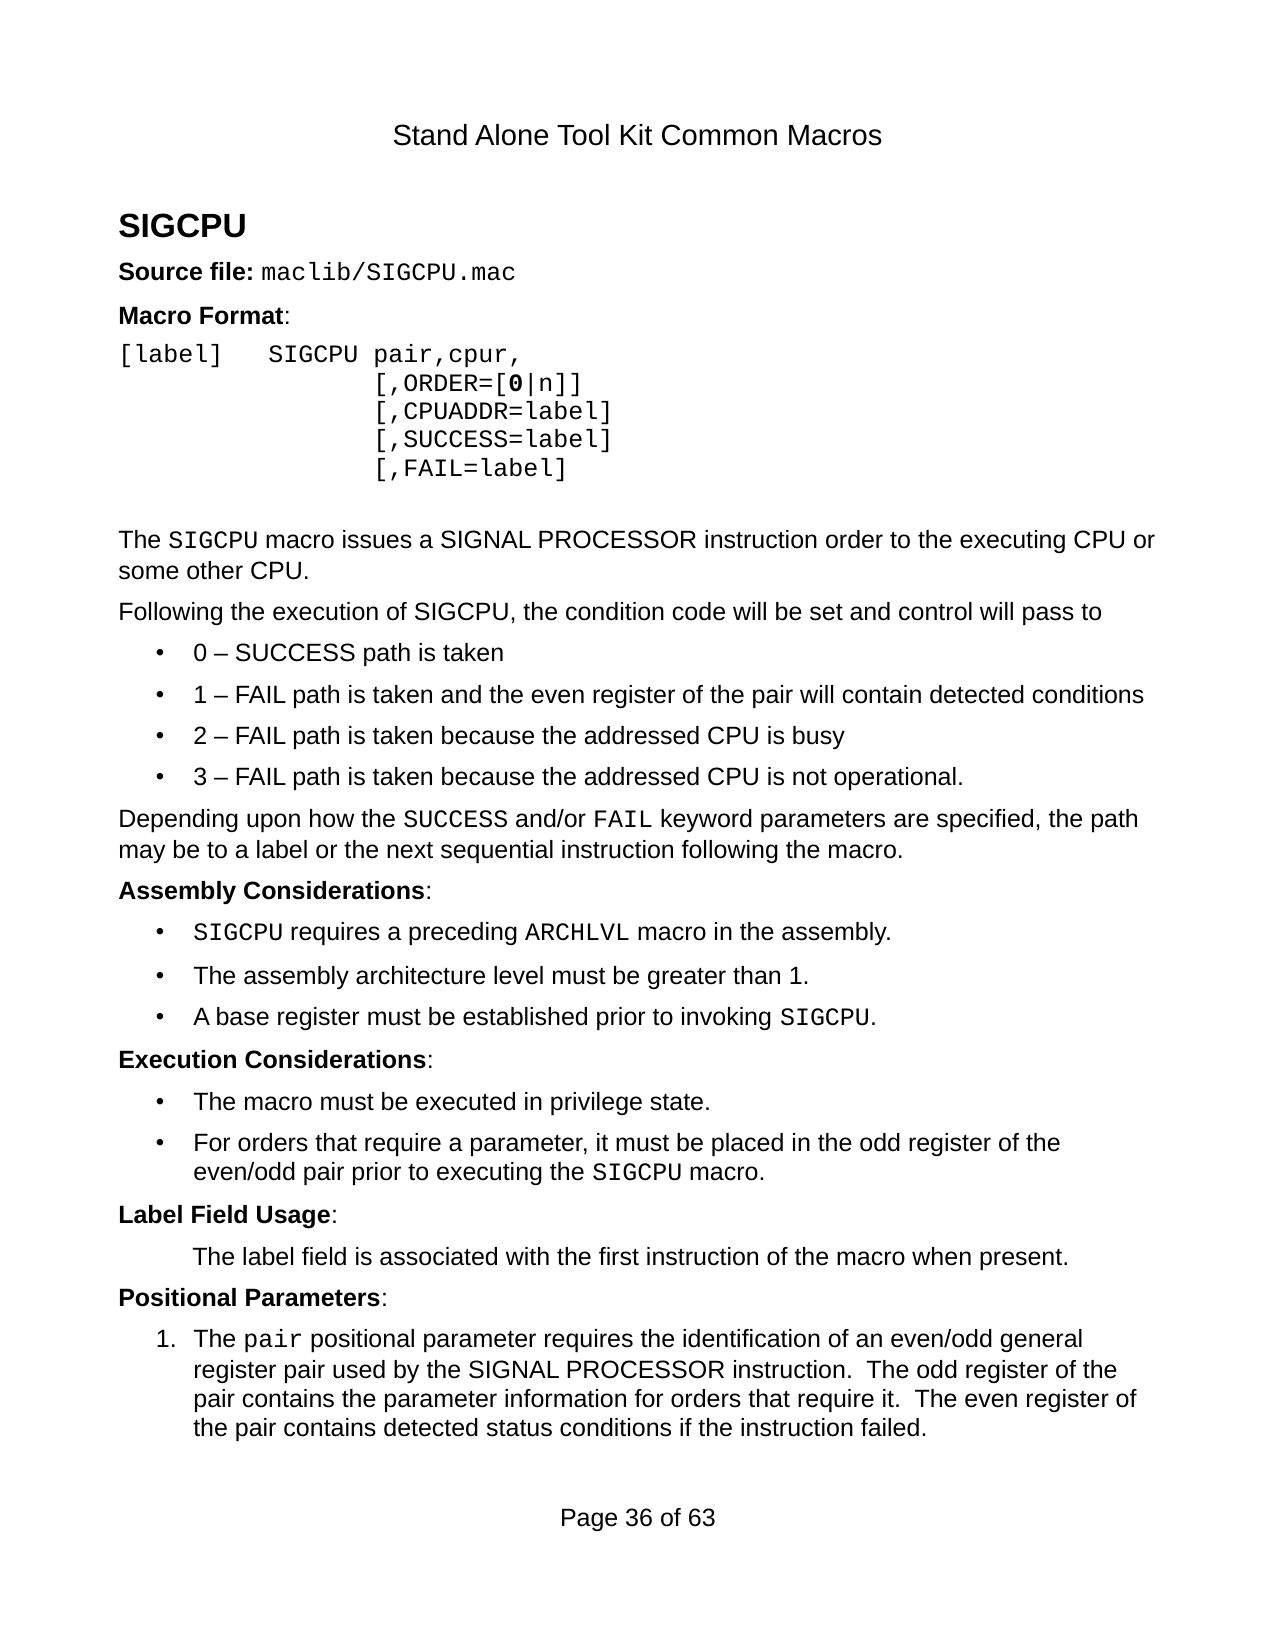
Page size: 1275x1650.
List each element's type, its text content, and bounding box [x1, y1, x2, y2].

text [label] SIGCPU pair,cpur, [118, 342, 1157, 370]
list The macro must be executed in privilege state. [156, 1087, 1157, 1116]
list A base register must be established prior to invoking SIGCPU. [156, 1002, 1157, 1033]
text Assembly Considerations: [118, 876, 1157, 905]
text [,CPUADDR=label] [118, 399, 1157, 427]
list The assembly architecture level must be greater than 1. [156, 961, 1157, 989]
text Source file: maclib/SIGCPU.mac [118, 257, 1157, 288]
text Label Field Usage: [118, 1200, 1157, 1229]
list For orders that require a parameter, it must be placed in the odd register of the even/odd pair prior to executing the SIGCPU macro. [156, 1128, 1157, 1188]
text [,SUCCESS=label] [118, 427, 1157, 455]
text [,FAIL=label] [118, 455, 1157, 484]
list 1 – FAIL path is taken and the even register of the pair will contain detected conditions [156, 680, 1157, 708]
text The SIGCPU macro issues a SIGNAL PROCESSOR instruction order to the executing CPU or some other CPU. [118, 525, 1157, 584]
text Following the execution of SIGCPU, the condition code will be set and control will pass to [118, 597, 1157, 626]
text Execution Considerations: [118, 1045, 1157, 1074]
text Macro Format: [118, 301, 1157, 329]
list SIGCPU requires a preceding ARCHLVL macro in the assembly. [156, 917, 1157, 948]
text Positional Parameters: [118, 1283, 1157, 1312]
list 3 – FAIL path is taken because the addressed CPU is not operational. [156, 762, 1157, 791]
text Depending upon how the SUCCESS and/or FAIL keyword parameters are specified, the path may be to a label or the next sequential instruction following the macro. [118, 804, 1157, 863]
list 0 – SUCCESS path is taken [156, 638, 1157, 667]
subtitle SIGCPU [118, 206, 1157, 245]
text [,ORDER=[0|n]] [118, 370, 1157, 399]
list 2 – FAIL path is taken because the addressed CPU is busy [156, 721, 1157, 750]
text The label field is associated with the first instruction of the macro when present. [192, 1242, 1157, 1270]
list The pair positional parameter requires the identification of an even/odd general register pair used by the SIGNAL PROCESSOR instruction. The odd register of the pair contains the parameter information for orders that require it. The even register of the pair contains detected status conditions if the instruction failed. [156, 1324, 1157, 1441]
